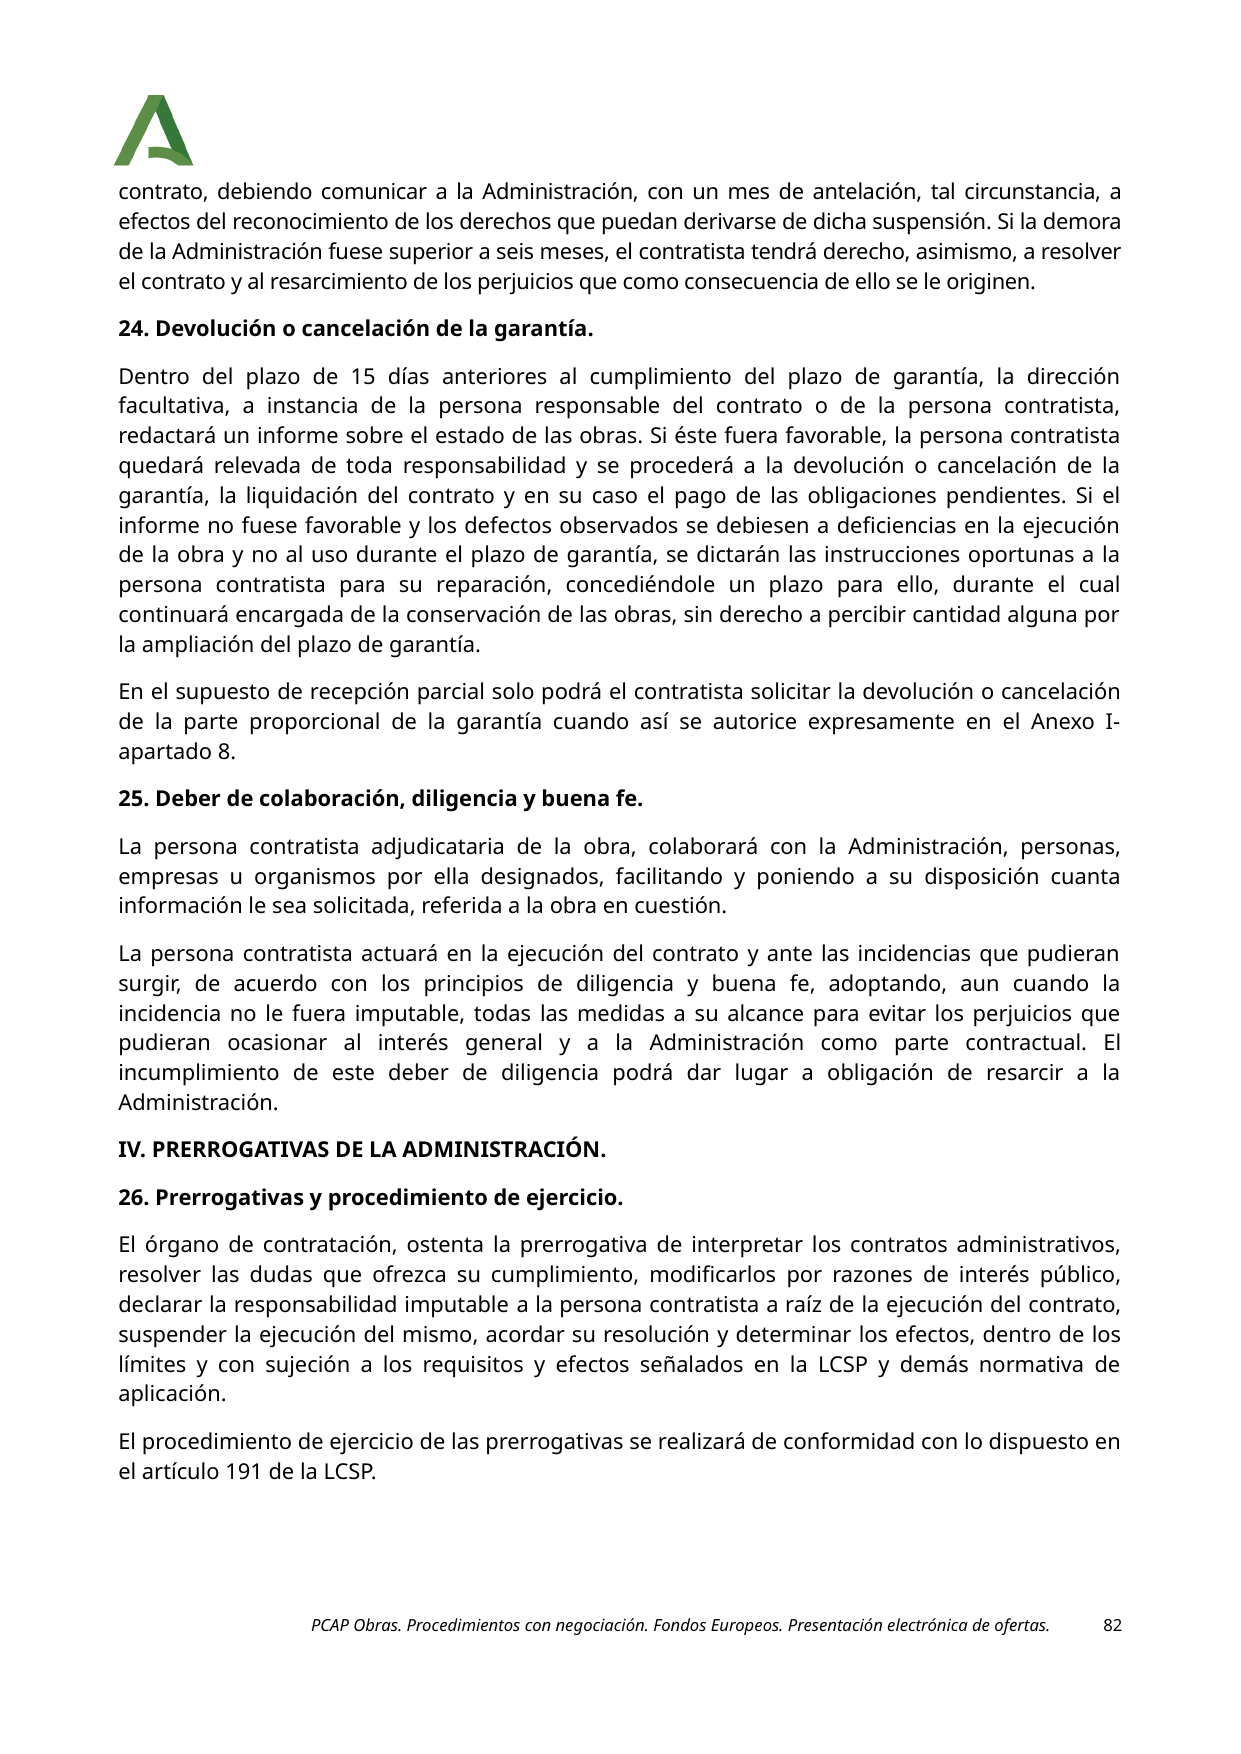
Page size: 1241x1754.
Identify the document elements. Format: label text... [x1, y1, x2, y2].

text En el supuesto de recepción parcial solo podrá el contratista solicitar la devolución o cancelación de la parte proporcional de la garantía cuando así se autorice expresamente en el Anexo I-apartado 8. [118, 676, 1122, 766]
subtitle 26. Prerrogativas y procedimiento de ejercicio. [118, 1182, 1122, 1212]
subtitle IV. PRERROGATIVAS DE LA ADMINISTRACIÓN. [118, 1134, 1122, 1164]
text Dentro del plazo de 15 días anteriores al cumplimiento del plazo de garantía, la dirección facultativa, a instancia de la persona responsable del contrato o de la persona contratista, redactará un informe sobre el estado de las obras. Si éste fuera favorable, la persona contratista quedará relevada de toda responsabilidad y se procederá a la devolución o cancelación de la garantía, la liquidación del contrato y en su caso el pago de las obligaciones pendientes. Si el informe no fuese favorable y los defectos observados se debiesen a deficiencias en la ejecución de la obra y no al uso durante el plazo de garantía, se dictarán las instrucciones oportunas a la persona contratista para su reparación, concediéndole un plazo para ello, durante el cual continuará encargada de la conservación de las obras, sin derecho a percibir cantidad alguna por la ampliación del plazo de garantía. [118, 361, 1122, 659]
text La persona contratista actuará en la ejecución del contrato y ante las incidencias que pudieran surgir, de acuerdo con los principios de diligencia y buena fe, adoptando, aun cuando la incidencia no le fuera imputable, todas las medidas a su alcance para evitar los perjuicios que pudieran ocasionar al interés general y a la Administración como parte contractual. El incumplimiento de este deber de diligencia podrá dar lugar a obligación de resarcir a la Administración. [118, 938, 1122, 1117]
text El procedimiento de ejercicio de las prerrogativas se realizará de conformidad con lo dispuesto en el artículo 191 de la LCSP. [118, 1426, 1122, 1486]
picture [109, 90, 198, 170]
text contrato, debiendo comunicar a la Administración, con un mes de antelación, tal circunstancia, a efectos del reconocimiento de los derechos que puedan derivarse de dicha suspensión. Si la demora de la Administración fuese superior a seis meses, el contratista tendrá derecho, asimismo, a resolver el contrato y al resarcimiento de los perjuicios que como consecuencia de ello se le originen. [118, 176, 1122, 296]
subtitle 24. Devolución o cancelación de la garantía. [118, 313, 1122, 343]
text El órgano de contratación, ostenta la prerrogativa de interpretar los contratos administrativos, resolver las dudas que ofrezca su cumplimiento, modificarlos por razones de interés público, declarar la responsabilidad imputable a la persona contratista a raíz de la ejecución del contrato, suspender la ejecución del mismo, acordar su resolución y determinar los efectos, dentro de los límites y con sujeción a los requisitos y efectos señalados en la LCSP y demás normativa de aplicación. [118, 1229, 1122, 1408]
subtitle 25. Deber de colaboración, diligencia y buena fe. [118, 783, 1122, 813]
text La persona contratista adjudicataria de la obra, colaborará con la Administración, personas, empresas u organismos por ella designados, facilitando y poniendo a su disposición cuanta información le sea solicitada, referida a la obra en cuestión. [118, 831, 1122, 920]
